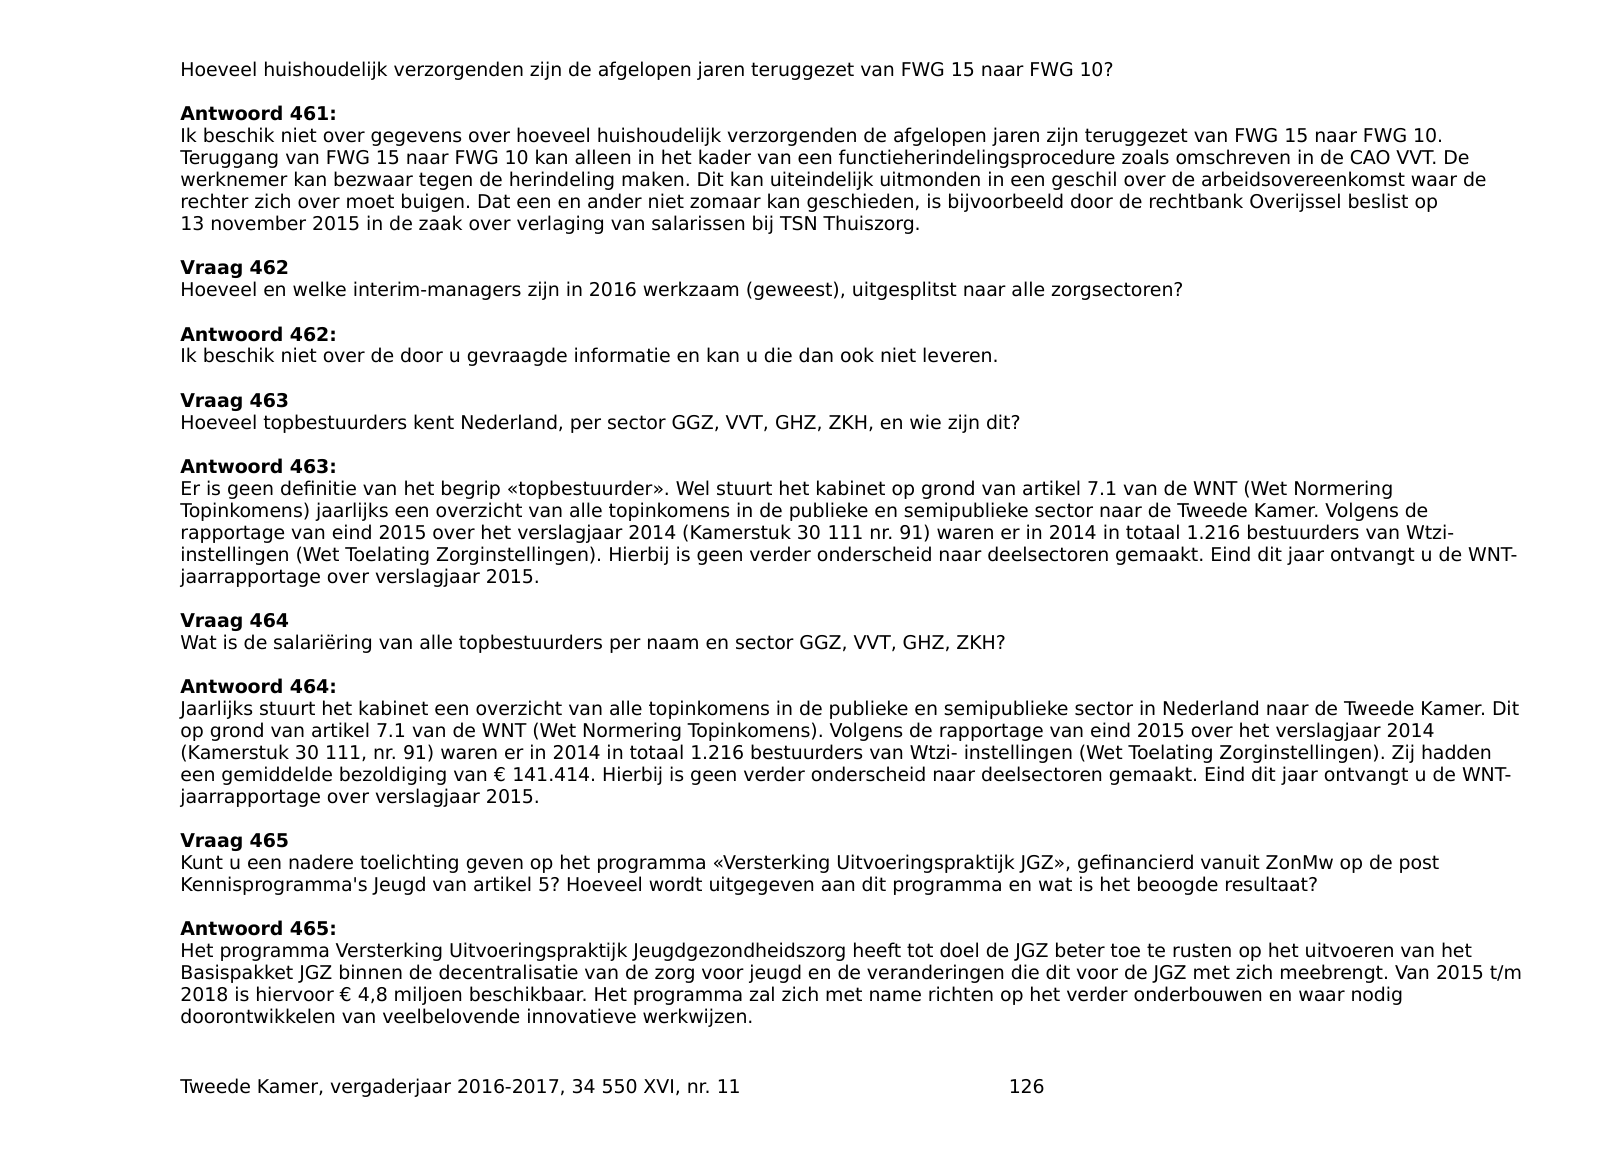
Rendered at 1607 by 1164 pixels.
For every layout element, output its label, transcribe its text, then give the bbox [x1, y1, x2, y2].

text Jaarlijks stuurt het kabinet een overzicht van alle topinkomens in de publieke en semipublieke sector in Nederland naar de Tweede Kamer. Dit op grond van artikel 7.1 van de WNT (Wet Normering Topinkomens). Volgens de rapportage van eind 2015 over het verslagjaar 2014 (Kamerstuk 30 111, nr. 91) waren er in 2014 in totaal 1.216 bestuurders van Wtzi- instellingen (Wet Toelating Zorginstellingen). Zij hadden een gemiddelde bezoldiging van € 141.414. Hierbij is geen verder onderscheid naar deelsectoren gemaakt. Eind dit jaar ontvangt u de WNT- jaarrapportage over verslagjaar 2015. [180, 698, 1529, 808]
text Er is geen definitie van het begrip «topbestuurder». Wel stuurt het kabinet op grond van artikel 7.1 van de WNT (Wet Normering Topinkomens) jaarlijks een overzicht van alle topinkomens in de publieke en semipublieke sector naar de Tweede Kamer. Volgens de rapportage van eind 2015 over het verslagjaar 2014 (Kamerstuk 30 111 nr. 91) waren er in 2014 in totaal 1.216 bestuurders van Wtzi- instellingen (Wet Toelating Zorginstellingen). Hierbij is geen verder onderscheid naar deelsectoren gemaakt. Eind dit jaar ontvangt u de WNT-jaarrapportage over verslagjaar 2015. [180, 478, 1529, 588]
text Hoeveel en welke interim-managers zijn in 2016 werkzaam (geweest), uitgesplitst naar alle zorgsectoren? [180, 279, 1529, 301]
text Ik beschik niet over de door u gevraagde informatie en kan u die dan ook niet leveren. [180, 345, 1529, 367]
text Ik beschik niet over gegevens over hoeveel huishoudelijk verzorgenden de afgelopen jaren zijn teruggezet van FWG 15 naar FWG 10. Teruggang van FWG 15 naar FWG 10 kan alleen in het kader van een functieherindelingsprocedure zoals omschreven in de CAO VVT. De werknemer kan bezwaar tegen de herindeling maken. Dit kan uiteindelijk uitmonden in een geschil over de arbeidsovereenkomst waar de rechter zich over moet buigen. Dat een en ander niet zomaar kan geschieden, is bijvoorbeeld door de rechtbank Overijssel beslist op 13 november 2015 in de zaak over verlaging van salarissen bij TSN Thuiszorg. [180, 125, 1529, 235]
text Hoeveel huishoudelijk verzorgenden zijn de afgelopen jaren teruggezet van FWG 15 naar FWG 10? [180, 59, 1529, 81]
text Vraag 462 [180, 257, 1529, 279]
text Kunt u een nadere toelichting geven op het programma «Versterking Uitvoeringspraktijk JGZ», gefinancierd vanuit ZonMw op de post Kennisprogramma's Jeugd van artikel 5? Hoeveel wordt uitgegeven aan dit programma en wat is het beoogde resultaat? [180, 852, 1529, 896]
text Antwoord 463: [180, 456, 1529, 478]
text Antwoord 465: [180, 918, 1529, 940]
text Vraag 465 [180, 830, 1529, 852]
text Antwoord 461: [180, 103, 1529, 125]
text Hoeveel topbestuurders kent Nederland, per sector GGZ, VVT, GHZ, ZKH, en wie zijn dit? [180, 412, 1529, 433]
text Antwoord 462: [180, 323, 1529, 345]
text Vraag 464 [180, 610, 1529, 632]
text Antwoord 464: [180, 676, 1529, 698]
text Vraag 463 [180, 389, 1529, 412]
text Het programma Versterking Uitvoeringspraktijk Jeugdgezondheidszorg heeft tot doel de JGZ beter toe te rusten op het uitvoeren van het Basispakket JGZ binnen de decentralisatie van de zorg voor jeugd en de veranderingen die dit voor de JGZ met zich meebrengt. Van 2015 t/m 2018 is hiervoor € 4,8 miljoen beschikbaar. Het programma zal zich met name richten op het verder onderbouwen en waar nodig doorontwikkelen van veelbelovende innovatieve werkwijzen. [180, 940, 1529, 1028]
text Wat is de salariëring van alle topbestuurders per naam en sector GGZ, VVT, GHZ, ZKH? [180, 632, 1529, 654]
